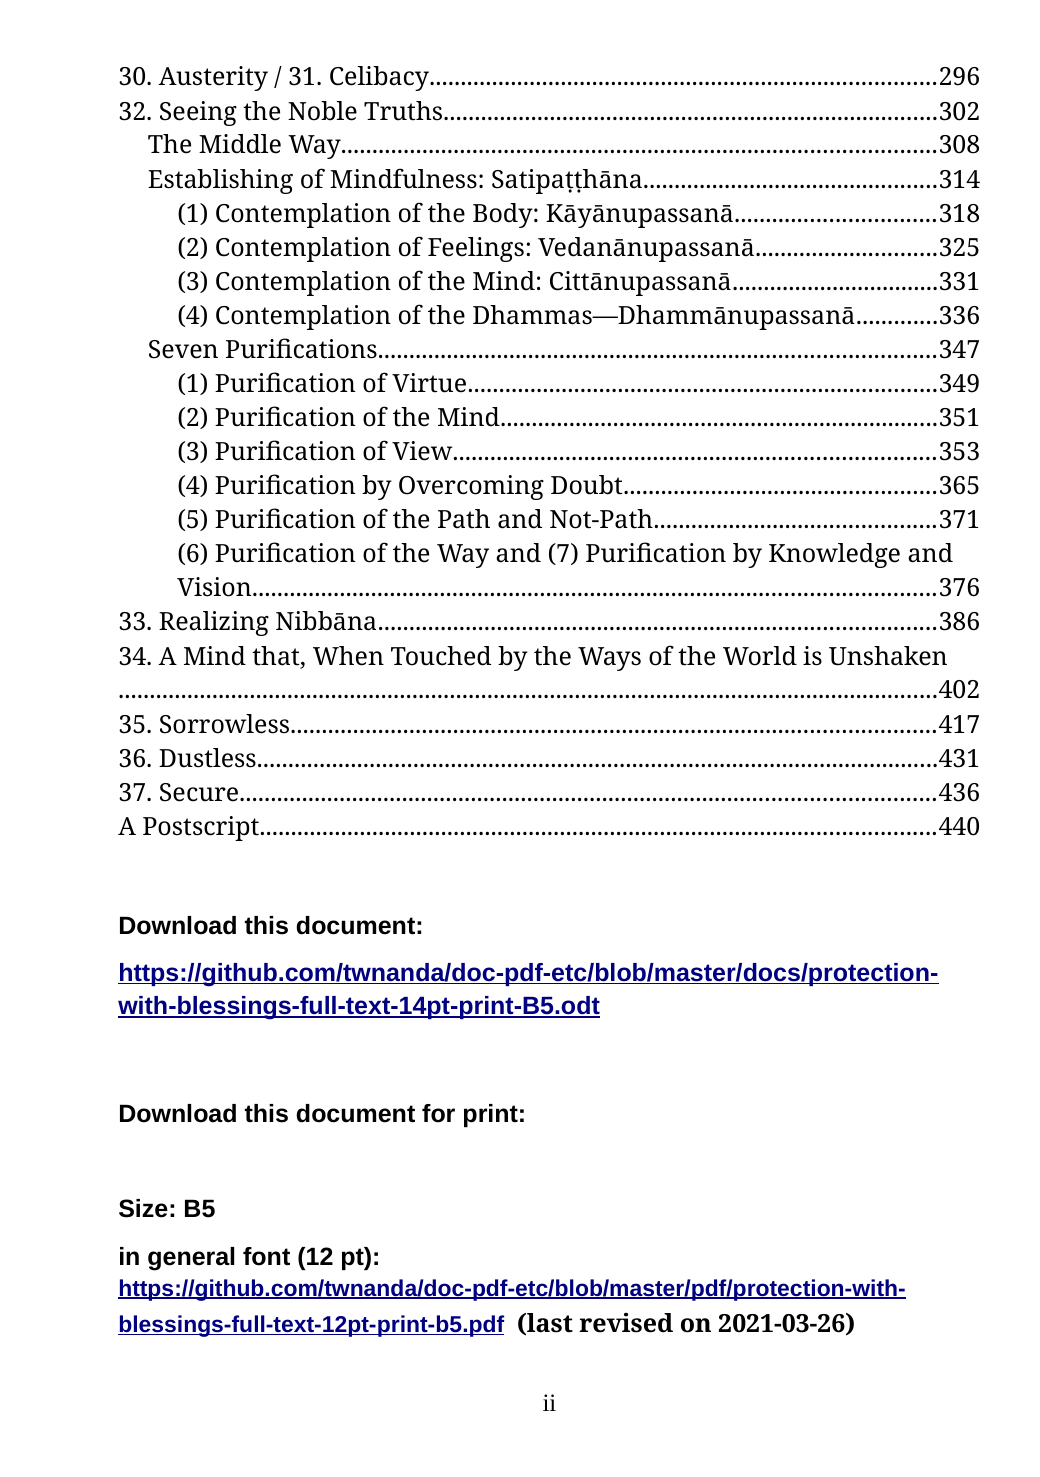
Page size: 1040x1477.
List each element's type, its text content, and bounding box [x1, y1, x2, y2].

text (5) Purification of the Path and Not-Path 371 [177, 502, 980, 536]
text Seven Purifications 347 [148, 332, 980, 366]
text Download this document: [118, 911, 980, 939]
text 30. Austerity / 31. Celibacy 296 [118, 59, 980, 93]
text (3) Contemplation of the Mind: Cittānupassanā 331 [177, 263, 980, 297]
text 37. Secure 436 [118, 774, 980, 808]
text 34. A Mind that, When Touched by the Ways of the World is Unshaken 402 [118, 638, 980, 706]
text Download this document for print: [118, 1099, 980, 1128]
text https://github.com/twnanda/doc-pdf-etc/blob/master/docs/protection-with-blessings-full-text-14pt-print-B5.odt [118, 958, 980, 1020]
text (2) Purification of the Mind 351 [177, 400, 980, 434]
text Size: B5 [118, 1194, 980, 1223]
text (2) Contemplation of Feelings: Vedanānupassanā 325 [177, 229, 980, 263]
text (1) Contemplation of the Body: Kāyānupassanā 318 [177, 195, 980, 229]
text (6) Purification of the Way and (7) Purification by Knowledge and Vision 376 [177, 536, 980, 604]
text in general font (12 pt): https://github.com/twnanda/doc-pdf-etc/blob/master/pdf/protection-with-blessings-full-text-12pt-print-b5.pdf (last revised on 2021-03-26) [118, 1242, 980, 1340]
text 33. Realizing Nibbāna 386 [118, 604, 980, 638]
text The Middle Way 308 [148, 127, 980, 161]
text 32. Seeing the Noble Truths 302 [118, 93, 980, 127]
text 35. Sorrowless 417 [118, 706, 980, 740]
text Establishing of Mindfulness: Satipaṭṭhāna 314 [148, 161, 980, 195]
text (1) Purification of Virtue 349 [177, 366, 980, 400]
text (4) Contemplation of the Dhammas—Dhammānupassanā 336 [177, 297, 980, 332]
text 36. Dustless 431 [118, 740, 980, 774]
text (3) Purification of View 353 [177, 434, 980, 468]
text (4) Purification by Overcoming Doubt 365 [177, 468, 980, 502]
text A Postscript 440 [118, 808, 980, 842]
